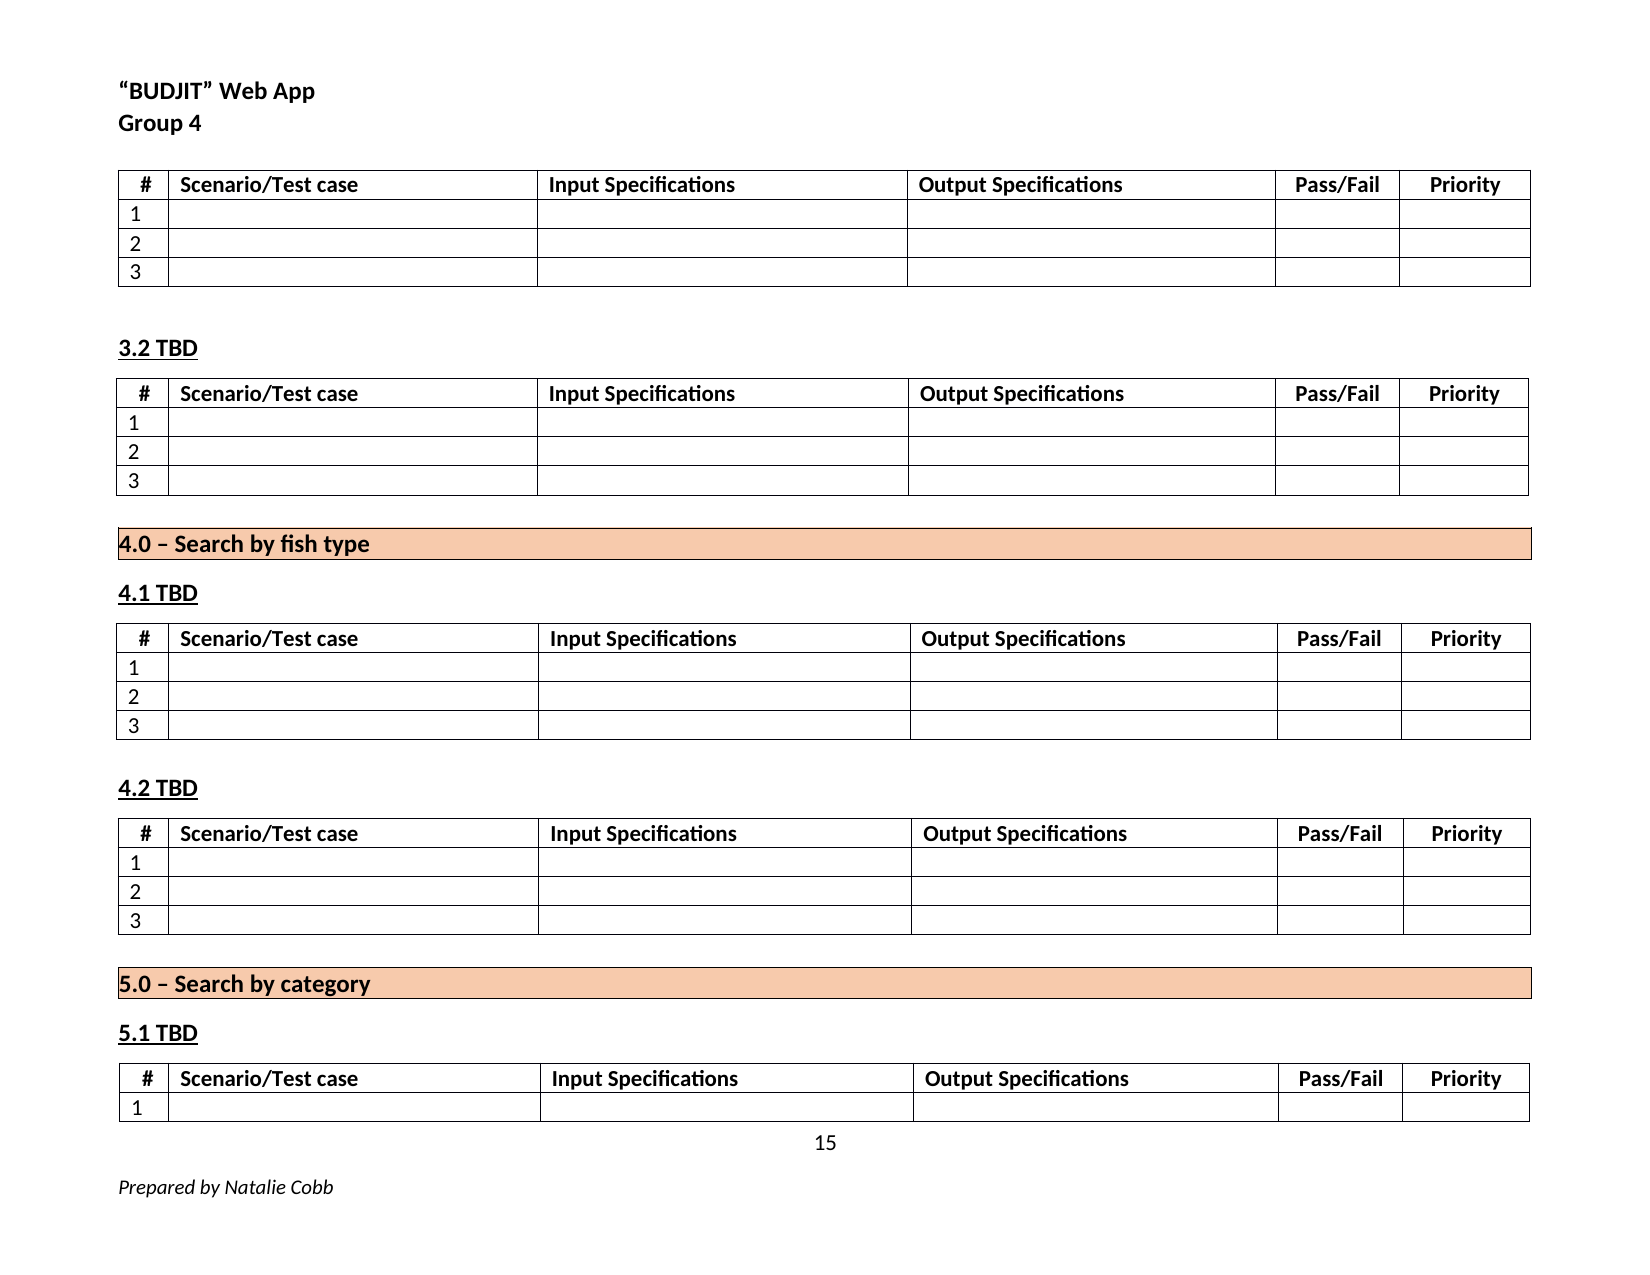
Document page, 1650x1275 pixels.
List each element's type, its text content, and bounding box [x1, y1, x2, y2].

table_cell [539, 653, 910, 681]
table_cell [169, 848, 538, 876]
table_cell [541, 1093, 913, 1121]
table_header Output Specifications [909, 379, 1275, 407]
table_cell [1404, 848, 1530, 876]
table_header # [120, 1064, 168, 1092]
table_header Scenario/Test case [169, 1064, 540, 1092]
table_header # [119, 819, 168, 847]
table_header # [119, 171, 168, 198]
text 4.0 – Search by fish type [119, 529, 1531, 559]
table_cell [1402, 653, 1530, 681]
table_cell [908, 200, 1275, 228]
text 5.0 – Search by category [119, 968, 1531, 998]
table_cell [539, 906, 911, 934]
table_cell [1279, 1093, 1402, 1121]
table_cell [1276, 229, 1399, 257]
table_header Priority [1400, 379, 1528, 407]
table_header Pass/Fail [1276, 171, 1399, 198]
table_cell [1403, 1093, 1529, 1121]
table_cell [169, 653, 538, 681]
table_cell [914, 1093, 1278, 1121]
table_header Pass/Fail [1278, 819, 1403, 847]
table_cell 3 [117, 711, 168, 739]
table_cell [169, 906, 538, 934]
table_cell 1 [120, 1093, 168, 1121]
table_header Priority [1404, 819, 1530, 847]
table_cell [169, 437, 537, 465]
table_cell 2 [117, 682, 168, 710]
table_header Pass/Fail [1279, 1064, 1402, 1092]
table_cell [169, 200, 537, 228]
table_cell [169, 877, 538, 905]
table_cell [1278, 877, 1403, 905]
table_cell [169, 229, 537, 257]
table_cell [169, 466, 537, 494]
table_cell [909, 437, 1275, 465]
table_cell [1400, 408, 1528, 436]
table_cell [911, 682, 1277, 710]
table_cell [1276, 466, 1399, 494]
table_cell [538, 408, 908, 436]
table_cell [1278, 906, 1403, 934]
table_cell [1276, 437, 1399, 465]
table_cell [912, 906, 1277, 934]
table_cell [1404, 877, 1530, 905]
table_cell [1400, 200, 1530, 228]
table_cell [538, 258, 907, 286]
table_cell [1400, 258, 1530, 286]
table_cell [912, 877, 1277, 905]
table_header Scenario/Test case [169, 171, 537, 198]
table_header Input Specifications [539, 819, 911, 847]
table_cell [1278, 711, 1401, 739]
table_cell [539, 711, 910, 739]
table_cell [169, 682, 538, 710]
table_cell [539, 682, 910, 710]
table_cell [1404, 906, 1530, 934]
table_header Output Specifications [912, 819, 1277, 847]
table_header # [117, 624, 168, 652]
text 3.2 TBD [118, 332, 1532, 363]
table_cell [1278, 653, 1401, 681]
table_header Input Specifications [541, 1064, 913, 1092]
table_cell [169, 711, 538, 739]
table_cell [538, 229, 907, 257]
table_header Output Specifications [911, 624, 1277, 652]
table_cell [1402, 682, 1530, 710]
table_header Input Specifications [538, 171, 907, 198]
table_cell [1400, 229, 1530, 257]
table_header Priority [1403, 1064, 1529, 1092]
table_cell [1400, 437, 1528, 465]
table_cell [539, 877, 911, 905]
text 4.2 TBD [118, 772, 1532, 803]
table_header Input Specifications [539, 624, 910, 652]
table_cell [908, 258, 1275, 286]
table_cell [538, 466, 908, 494]
table_header Priority [1402, 624, 1530, 652]
text 4.1 TBD [118, 577, 1532, 608]
table_cell 1 [119, 848, 168, 876]
table_header Pass/Fail [1276, 379, 1399, 407]
table_cell [169, 1093, 540, 1121]
table_cell 1 [117, 408, 168, 436]
table_cell [1402, 711, 1530, 739]
table_cell 2 [119, 229, 168, 257]
table_cell [538, 200, 907, 228]
table_header Pass/Fail [1278, 624, 1401, 652]
table_cell 1 [117, 653, 168, 681]
table_header Scenario/Test case [169, 379, 537, 407]
table_cell [909, 408, 1275, 436]
table_header Input Specifications [538, 379, 908, 407]
table_cell [1278, 682, 1401, 710]
table_cell 2 [117, 437, 168, 465]
table_cell 2 [119, 877, 168, 905]
table_header # [117, 379, 168, 407]
table_cell [1276, 258, 1399, 286]
table_cell [539, 848, 911, 876]
table_cell [911, 653, 1277, 681]
table_header Scenario/Test case [169, 624, 538, 652]
table_cell [1278, 848, 1403, 876]
table_cell [169, 258, 537, 286]
table_cell 3 [119, 258, 168, 286]
table_cell 3 [119, 906, 168, 934]
table_cell [909, 466, 1275, 494]
text 5.1 TBD [118, 1017, 1532, 1047]
table_cell 3 [117, 466, 168, 494]
table_header Priority [1400, 171, 1530, 198]
table_cell [912, 848, 1277, 876]
table_cell [1276, 200, 1399, 228]
table_cell [1276, 408, 1399, 436]
table_cell [169, 408, 537, 436]
table_cell [1400, 466, 1528, 494]
table_header Scenario/Test case [169, 819, 538, 847]
table_cell [538, 437, 908, 465]
table_cell [911, 711, 1277, 739]
table_cell 1 [119, 200, 168, 228]
table_header Output Specifications [908, 171, 1275, 198]
table_header Output Specifications [914, 1064, 1278, 1092]
table_cell [908, 229, 1275, 257]
